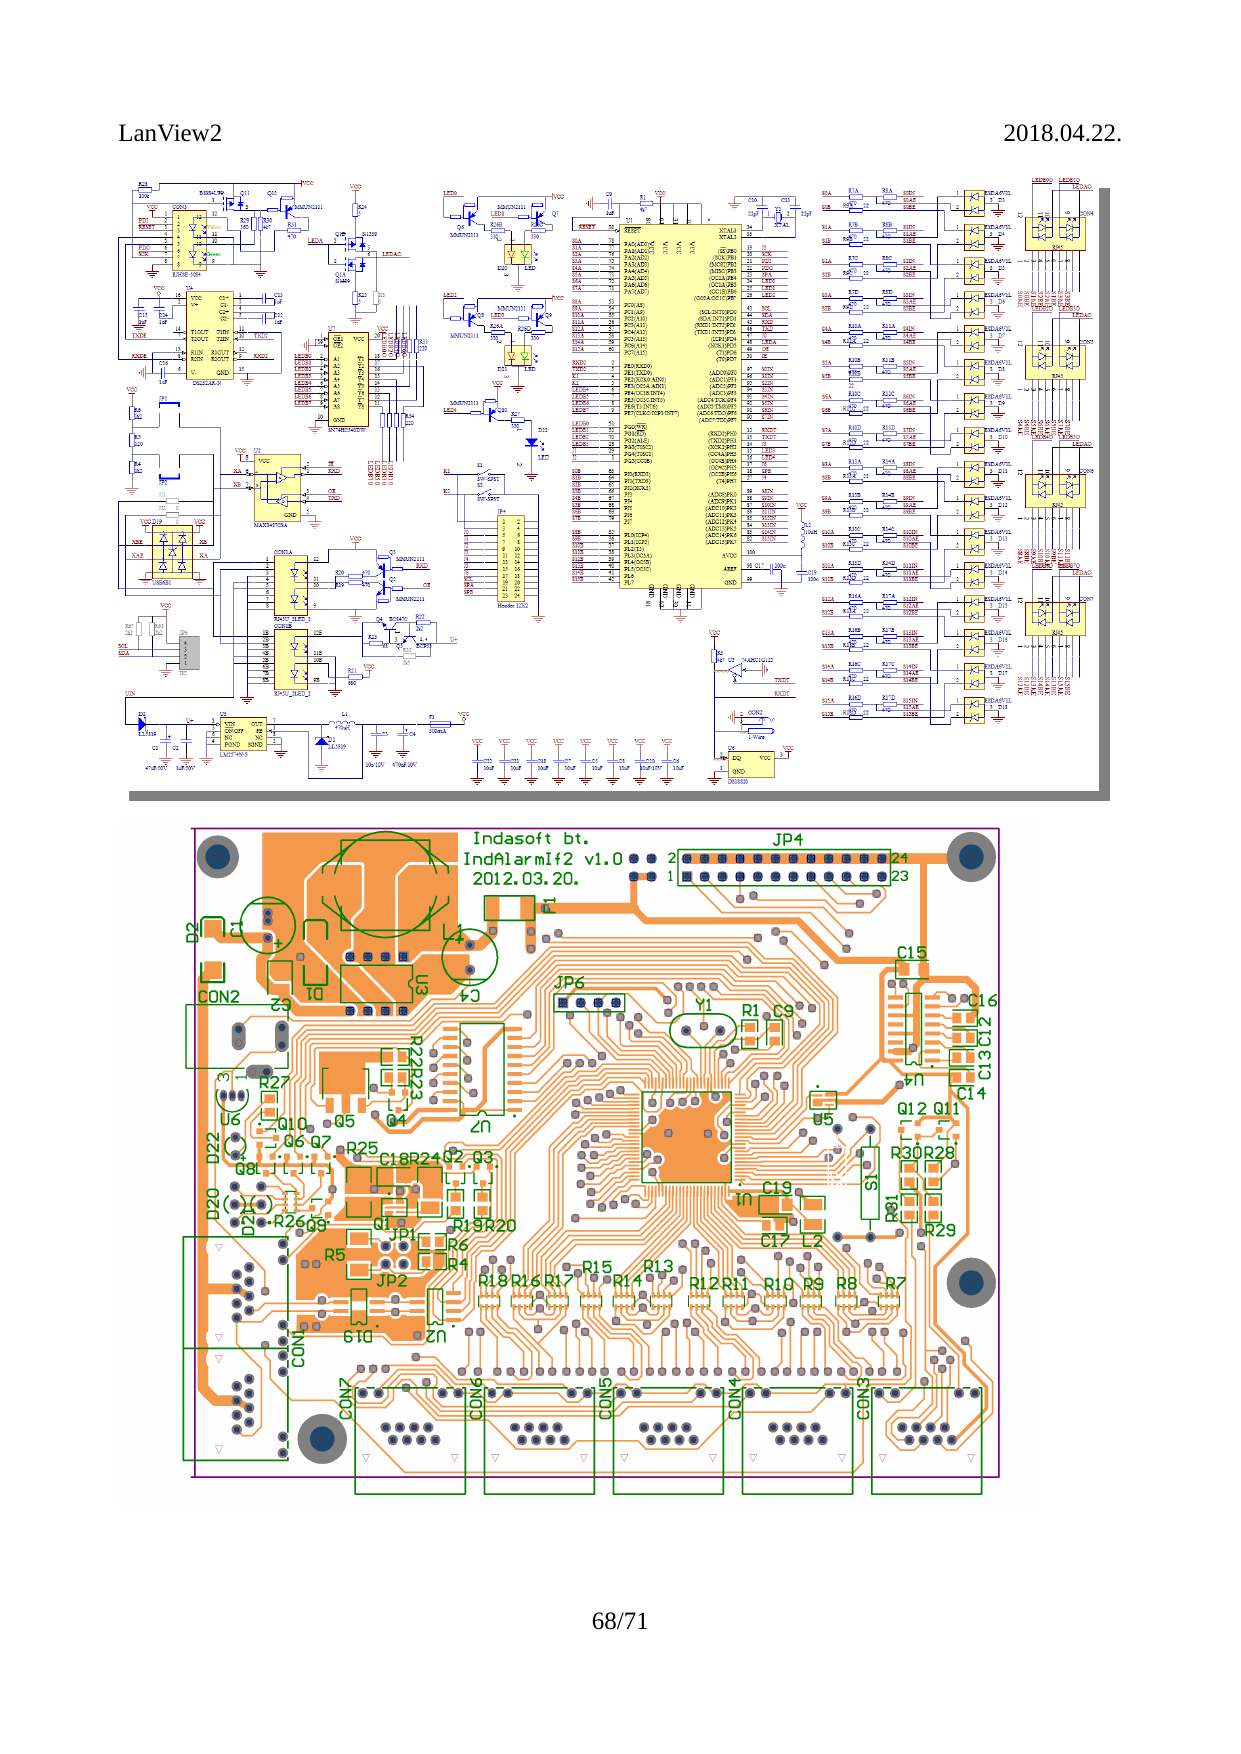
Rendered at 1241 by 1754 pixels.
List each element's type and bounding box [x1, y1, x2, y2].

picture [118, 821, 1039, 1508]
picture [118, 177, 1099, 791]
